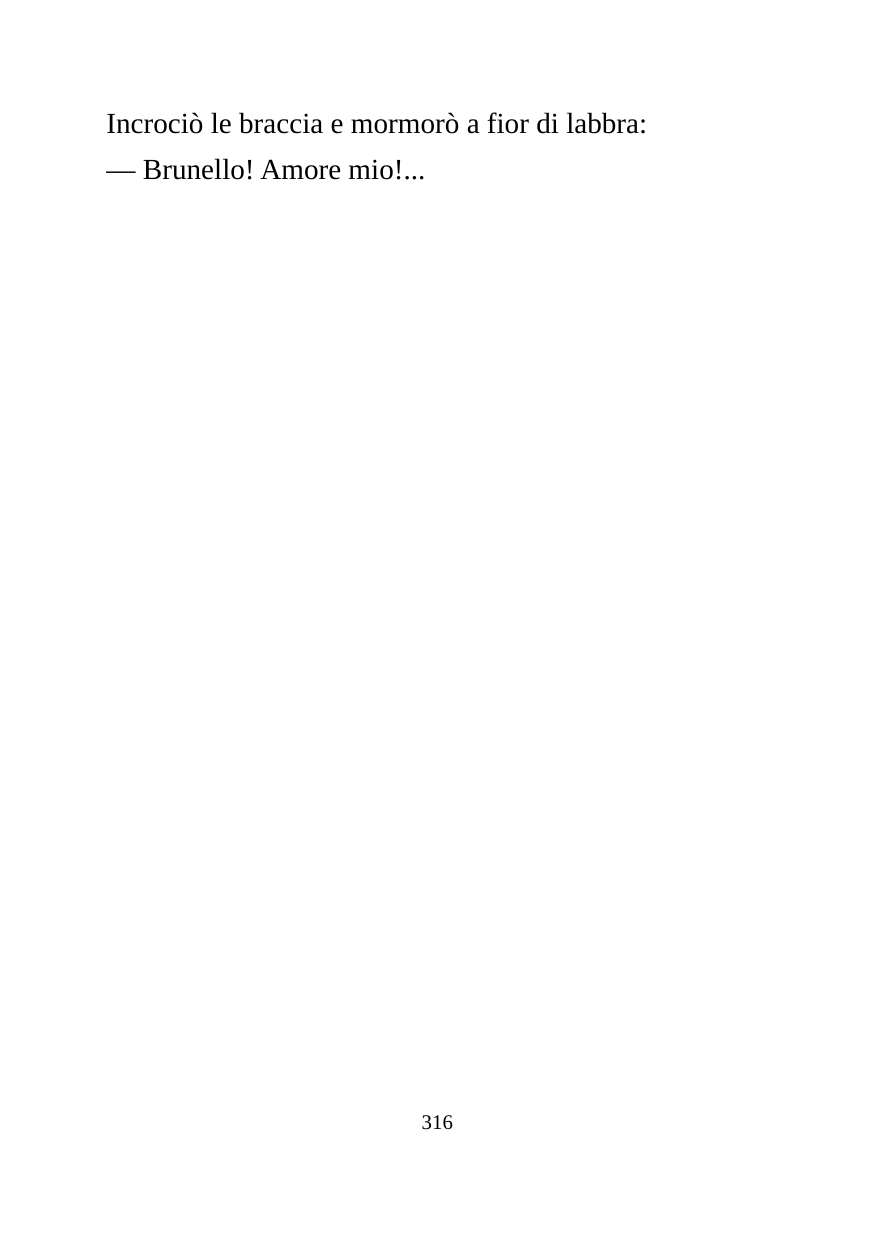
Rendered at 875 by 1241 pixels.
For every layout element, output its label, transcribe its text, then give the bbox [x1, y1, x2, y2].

text Incrociò le braccia e mormorò a fior di labbra: [106, 106, 768, 140]
text — Brunello! Amore mio!... [106, 152, 768, 186]
